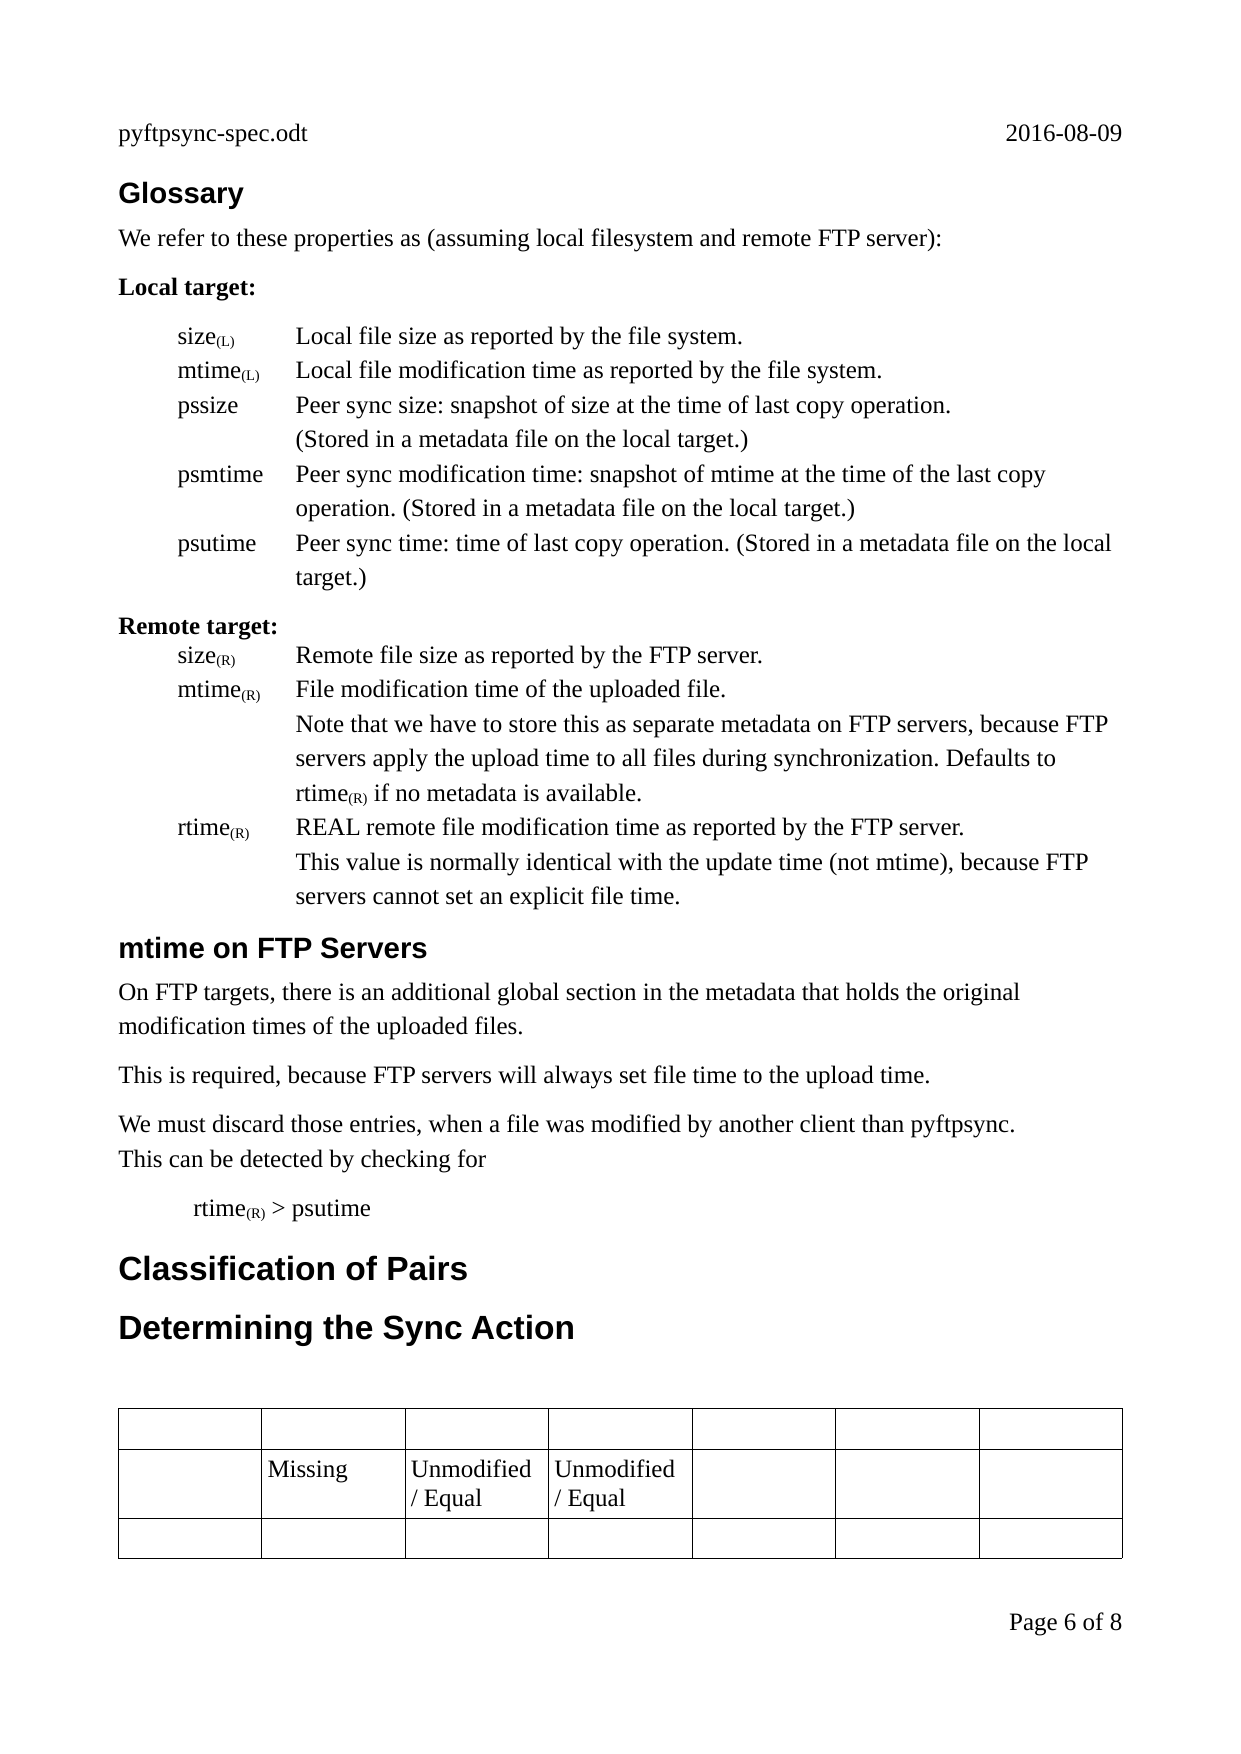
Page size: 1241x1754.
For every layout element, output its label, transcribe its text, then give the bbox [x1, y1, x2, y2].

table_header [119, 1409, 261, 1448]
table_cell [836, 1519, 979, 1558]
text mtime(L) Local file modification time as reported by the file system. [177, 355, 1122, 384]
text This is required, because FTP servers will always set file time to the upload time. [118, 1061, 1122, 1089]
text size(L) Local file size as reported by the file system. [177, 321, 1122, 349]
text size(R) Remote file size as reported by the FTP server. [177, 640, 1122, 669]
table_header [980, 1409, 1122, 1448]
table_cell [980, 1450, 1122, 1517]
subtitle Classification of Pairs [118, 1248, 1122, 1287]
text We refer to these properties as (assuming local filesystem and remote FTP server): [118, 223, 1122, 251]
table_header [693, 1409, 835, 1448]
table_header [262, 1409, 405, 1448]
table_cell [693, 1519, 835, 1558]
text Local target: [118, 272, 1122, 300]
table_cell Unmodified / Equal [549, 1450, 692, 1517]
table_header [836, 1409, 979, 1448]
table_cell [262, 1519, 405, 1558]
table_cell [406, 1519, 548, 1558]
text On FTP targets, there is an additional global section in the metadata that holds the original modification times of the uploaded files. [118, 977, 1122, 1040]
text psmtime Peer sync modification time: snapshot of mtime at the time of the last copy operation. (Stored in a metadata file on the local target.) [177, 459, 1122, 522]
table_cell Missing [262, 1450, 405, 1517]
table_cell [119, 1519, 261, 1558]
subtitle Glossary [118, 176, 1122, 210]
text psutime Peer sync time: time of last copy operation. (Stored in a metadata file on the local target.) [177, 528, 1122, 591]
table_cell [549, 1519, 692, 1558]
table_cell [836, 1450, 979, 1517]
subtitle mtime on FTP Servers [118, 931, 1122, 964]
text mtime(R) File modification time of the uploaded file. Note that we have to store this as separate metadata on FTP servers, because FTP servers apply the upload time to all files during synchronization. Defaults to rtime(R) if no metadata is available. [177, 674, 1122, 807]
table_cell [693, 1450, 835, 1517]
text rtime(R) > psutime [118, 1193, 1122, 1222]
table_cell Unmodified / Equal [406, 1450, 548, 1517]
text rtime(R) REAL remote file modification time as reported by the FTP server. This value is normally identical with the update time (not mtime), because FTP servers cannot set an explicit file time. [177, 812, 1122, 910]
table_header [549, 1409, 692, 1448]
subtitle Determining the Sync Action [118, 1308, 1122, 1347]
text We must discard those entries, when a file was modified by another client than pyftpsync. This can be detected by checking for [118, 1109, 1122, 1173]
table_cell [119, 1450, 261, 1517]
table_cell [980, 1519, 1122, 1558]
text pssize Peer sync size: snapshot of size at the time of last copy operation. (Stored in a metadata file on the local target.) [177, 390, 1122, 453]
table_header [406, 1409, 548, 1448]
text Remote target: [118, 611, 1122, 640]
